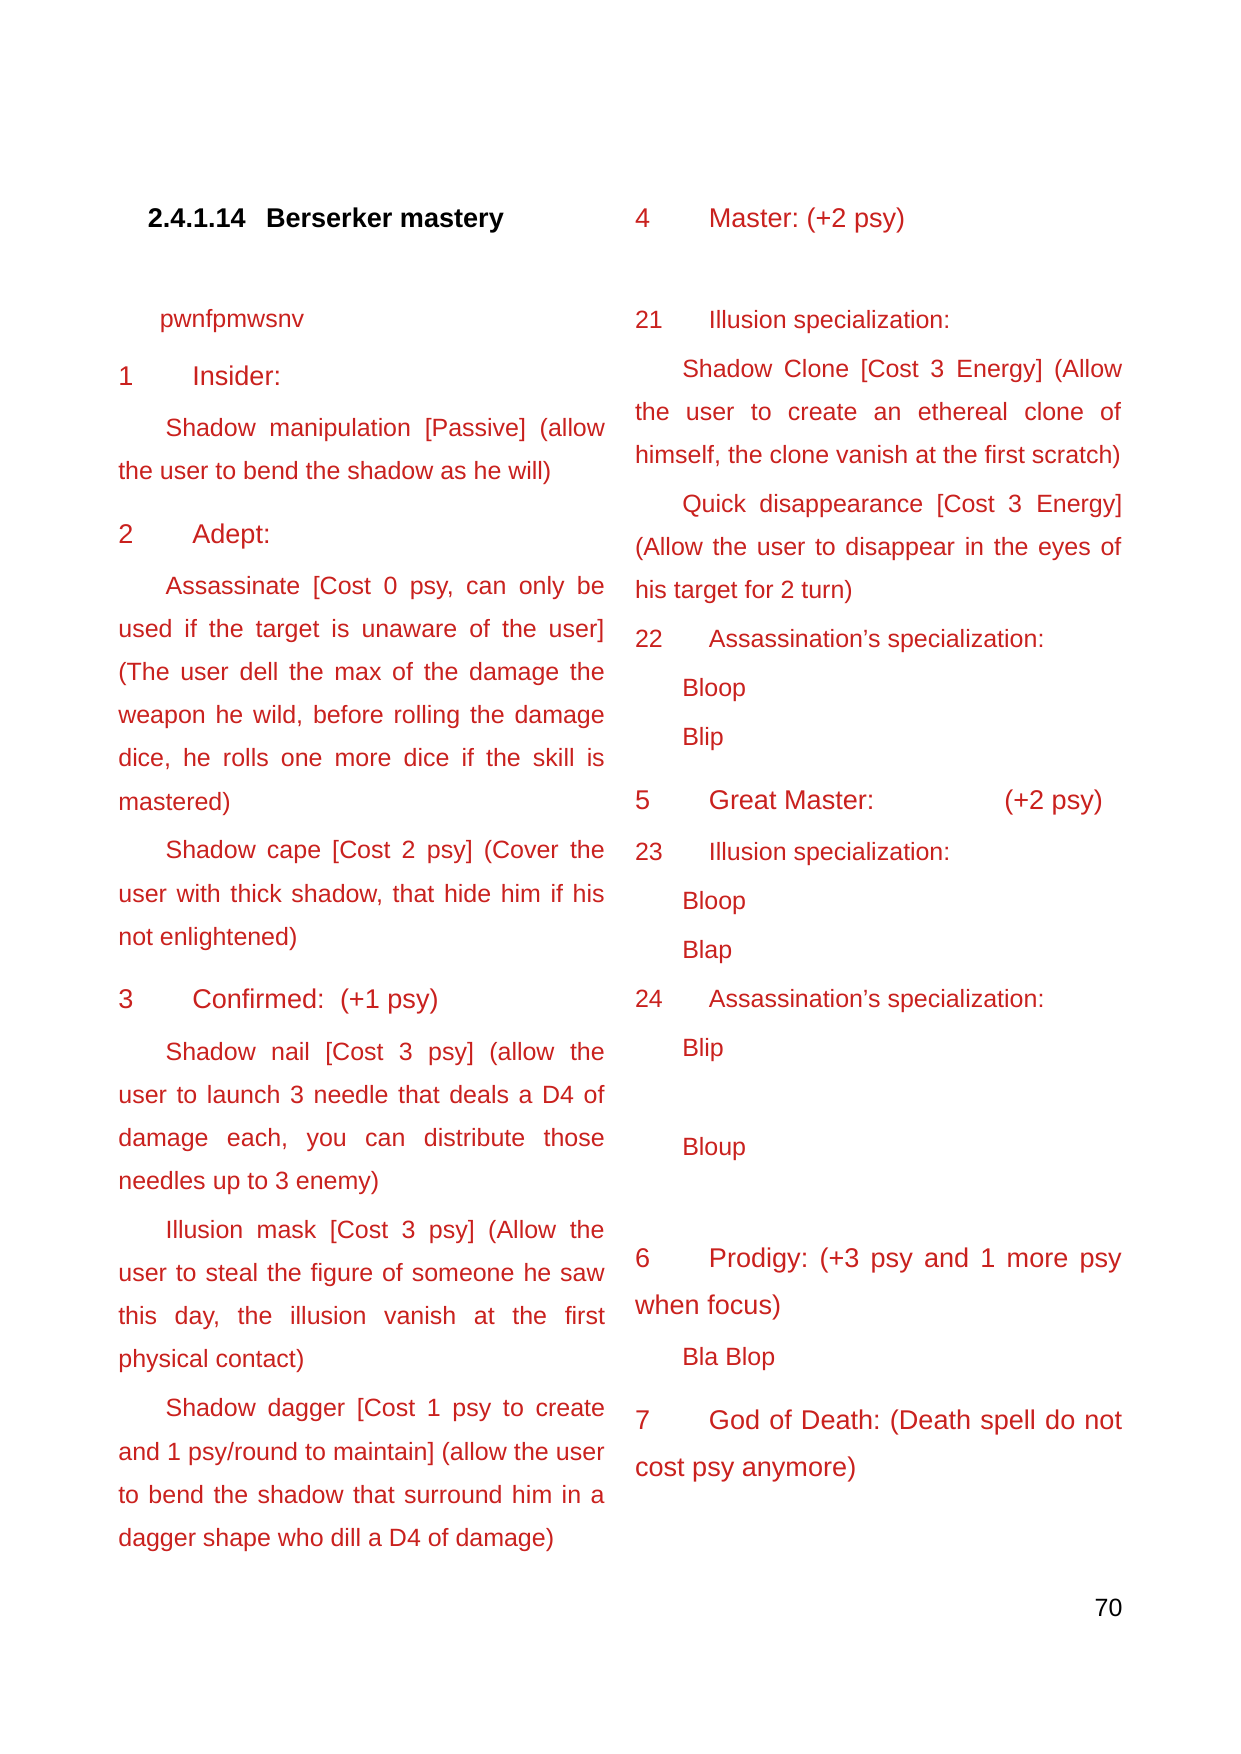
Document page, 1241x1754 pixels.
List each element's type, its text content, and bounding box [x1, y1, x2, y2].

subtitle Master: (+2 psy) [635, 202, 1122, 234]
text Bloup [635, 1131, 1122, 1160]
subtitle Confirmed: (+1 psy) [118, 983, 605, 1014]
subtitle Berserker mastery [118, 202, 605, 234]
text Shadow nail [Cost 3 psy] (allow the user to launch 3 needle that deals a D4 of damage each, you can distribute those needles up to 3 enemy) [118, 1036, 605, 1194]
text pwnfpmwsnv [118, 304, 605, 333]
text Blip [635, 722, 1122, 751]
subtitle Prodigy: (+3 psy and 1 more psy when focus) [635, 1242, 1122, 1320]
subtitle God of Death: (Death spell do not cost psy anymore) [635, 1404, 1122, 1482]
list Assassination’s specialization: [635, 624, 1122, 653]
subtitle Great Master: (+2 psy) [635, 784, 1122, 815]
subtitle Adept: [118, 518, 605, 549]
text Shadow cape [Cost 2 psy] (Cover the user with thick shadow, that hide him if his not enlightened) [118, 836, 605, 951]
list Illusion specialization: [635, 837, 1122, 866]
text Shadow Clone [Cost 3 Energy] (Allow the user to create an ethereal clone of himself, the clone vanish at the first scratch) [635, 354, 1122, 469]
list Assassination’s specialization: [635, 984, 1122, 1013]
text Quick disappearance [Cost 3 Energy] (Allow the user to disappear in the eyes of his target for 2 turn) [635, 489, 1122, 604]
text Assassinate [Cost 0 psy, can only be used if the target is unaware of the user] (The user dell the max of the damage the weapon he wild, before rolling the damage dice, he rolls one more dice if the skill is mastered) [118, 571, 605, 815]
text Bloop [635, 673, 1122, 702]
text Illusion mask [Cost 3 psy] (Allow the user to steal the figure of someone he saw this day, the illusion vanish at the first physical contact) [118, 1215, 605, 1373]
list Illusion specialization: [635, 304, 1122, 333]
text Bla Blop [635, 1342, 1122, 1371]
text Shadow dagger [Cost 1 psy to create and 1 psy/round to maintain] (allow the user to bend the shadow that surround him in a dagger shape who dill a D4 of damage) [118, 1393, 605, 1551]
subtitle Insider: [118, 360, 605, 391]
text Blap [635, 935, 1122, 964]
text Blip [635, 1033, 1122, 1062]
text Bloop [635, 886, 1122, 915]
text Shadow manipulation [Passive] (allow the user to bend the shadow as he will) [118, 413, 605, 485]
